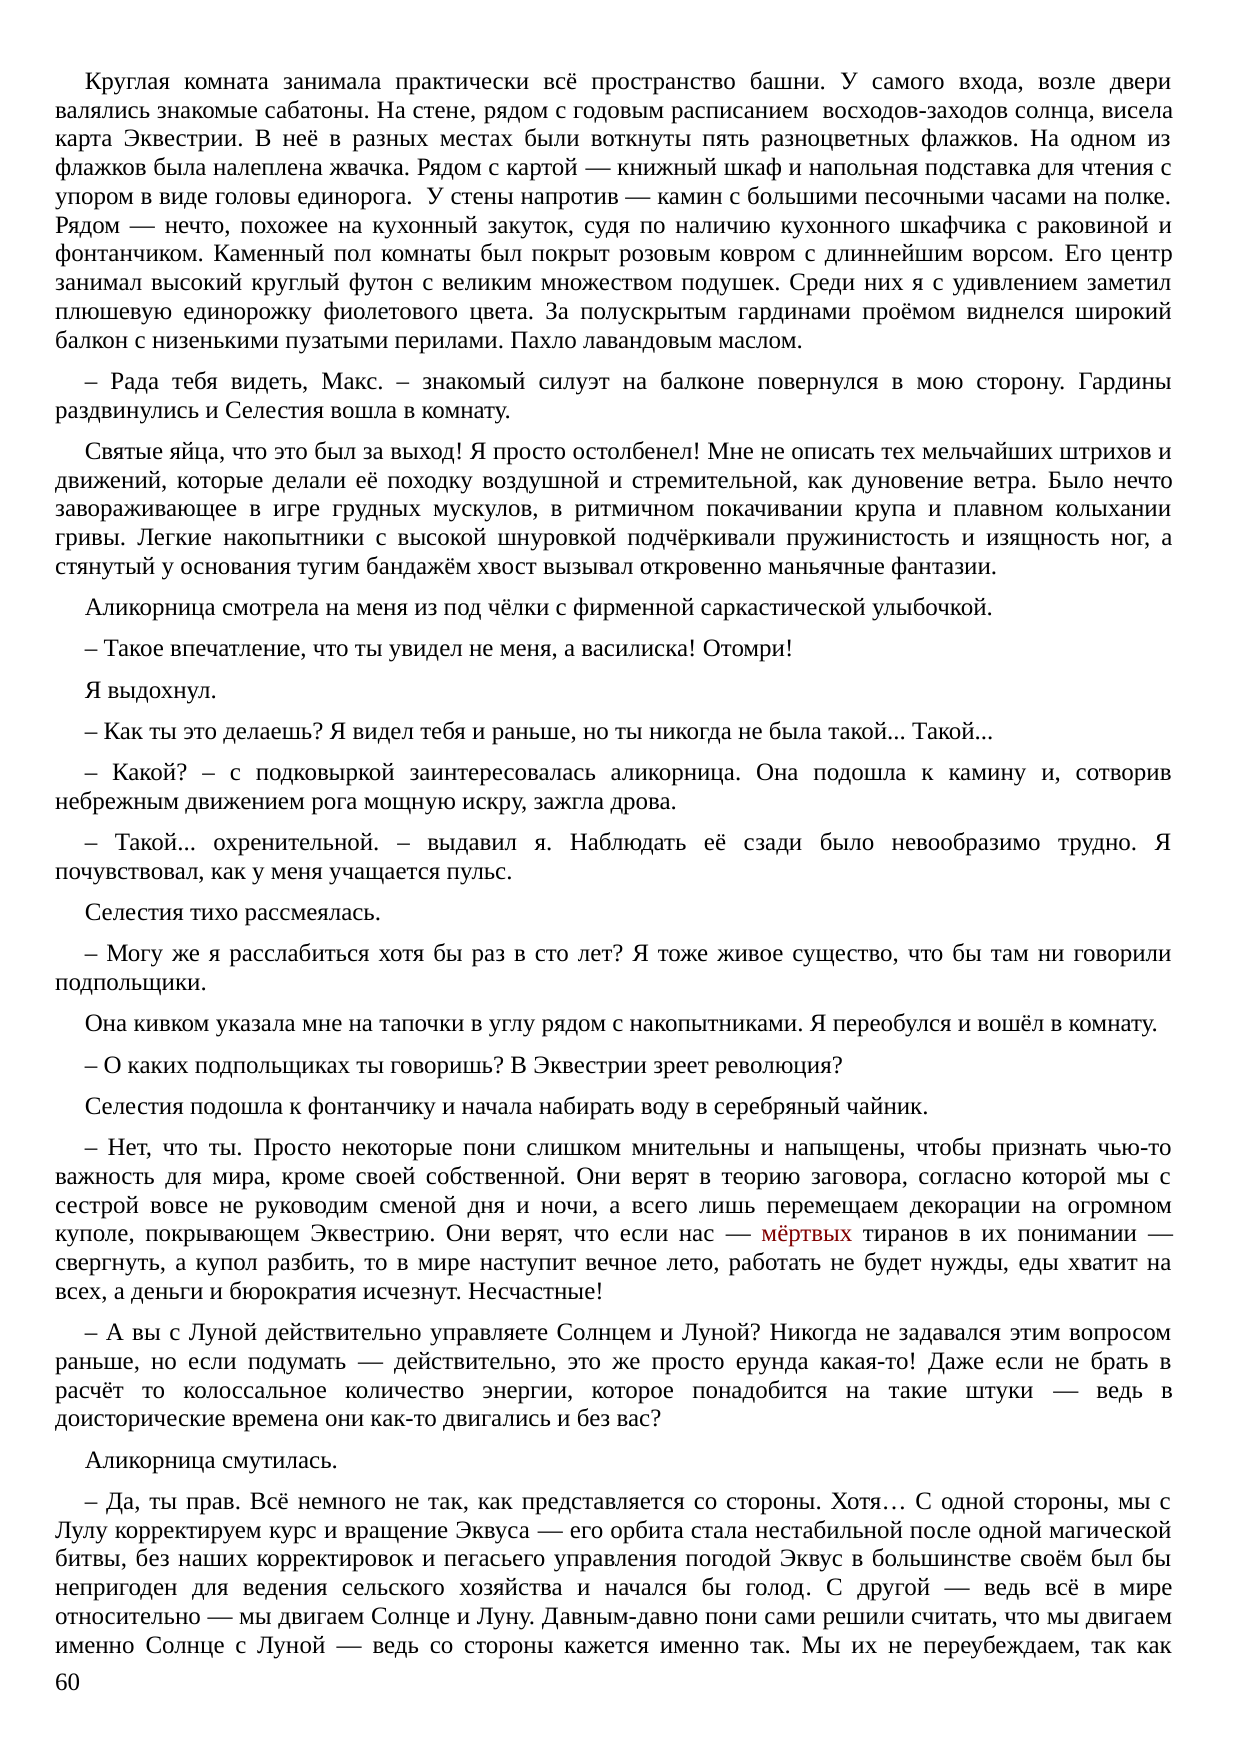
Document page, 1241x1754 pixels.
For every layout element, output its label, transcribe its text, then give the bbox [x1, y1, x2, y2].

text – Да, ты прав. Всё немного не так, как представляется со стороны. Хотя… С одной стороны, мы с Лулу корректируем курс и вращение Эквуса — его орбита стала нестабильной после одной магической битвы, без наших корректировок и пегасьего управления погодой Эквус в большинстве своём был бы непригоден для ведения сельского хозяйства и начался бы голод. С другой — ведь всё в мире относительно — мы двигаем Солнце и Луну. Давным-давно пони сами решили считать, что мы двигаем именно Солнце с Луной — ведь со стороны кажется именно так. Мы их не переубеждаем, так как [55, 1486, 1173, 1658]
text – Какой? – с подковыркой заинтересовалась аликорница. Она подошла к камину и, сотворив небрежным движением рога мощную искру, зажгла дрова. [55, 757, 1173, 815]
text – Нет, что ты. Просто некоторые пони слишком мнительны и напыщены, чтобы признать чью-то важность для мира, кроме своей собственной. Они верят в теорию заговора, согласно которой мы с сестрой вовсе не руководим сменой дня и ночи, а всего лишь перемещаем декорации на огромном куполе, покрывающем Эквестрию. Они верят, что если нас — мёртвых тиранов в их понимании — свергнуть, а купол разбить, то в мире наступит вечное лето, работать не будет нужды, еды хватит на всех, а деньги и бюрократия исчезнут. Несчастные! [55, 1132, 1173, 1305]
text – А вы с Луной действительно управляете Солнцем и Луной? Никогда не задавался этим вопросом раньше, но если подумать — действительно, это же просто ерунда какая-то! Даже если не брать в расчёт то колоссальное количество энергии, которое понадобится на такие штуки — ведь в доисторические времена они как-то двигались и без вас? [55, 1317, 1173, 1432]
text – О каких подпольщиках ты говоришь? В Эквестрии зреет революция? [55, 1050, 1173, 1078]
text – Такой... охренительной. – выдавил я. Наблюдать её сзади было невообразимо трудно. Я почувствовал, как у меня учащается пульс. [55, 827, 1173, 885]
text – Как ты это делаешь? Я видел тебя и раньше, но ты никогда не была такой... Такой... [55, 716, 1173, 745]
text Селестия подошла к фонтанчику и начала набирать воду в серебряный чайник. [55, 1091, 1173, 1120]
text Она кивком указала мне на тапочки в углу рядом с накопытниками. Я переобулся и вошёл в комнату. [55, 1008, 1173, 1037]
text Селестия тихо рассмеялась. [55, 897, 1173, 926]
text Я выдохнул. [55, 675, 1173, 703]
text – Такое впечатление, что ты увидел не меня, а василиска! Отомри! [55, 633, 1173, 662]
text – Могу же я расслабиться хотя бы раз в сто лет? Я тоже живое существо, что бы там ни говорили подпольщики. [55, 938, 1173, 996]
text Аликорница смотрела на меня из под чёлки с фирменной саркастической улыбочкой. [55, 592, 1173, 621]
text – Рада тебя видеть, Макс. – знакомый силуэт на балконе повернулся в мою сторону. Гардины раздвинулись и Селестия вошла в комнату. [55, 366, 1173, 423]
text Аликорница смутилась. [55, 1445, 1173, 1473]
text Святые яйца, что это был за выход! Я просто остолбенел! Мне не описать тех мельчайших штрихов и движений, которые делали её походку воздушной и стремительной, как дуновение ветра. Было нечто завораживающее в игре грудных мускулов, в ритмичном покачивании крупа и плавном колыхании гривы. Легкие накопытники с высокой шнуровкой подчёркивали пружинистость и изящность ног, а стянутый у основания тугим бандажём хвост вызывал откровенно маньячные фантазии. [55, 436, 1173, 580]
text Круглая комната занимала практически всё пространство башни. У самого входа, возле двери валялись знакомые сабатоны. На стене, рядом с годовым расписанием восходов-заходов солнца, висела карта Эквестрии. В неё в разных местах были воткнуты пять разноцветных флажков. На одном из флажков была налеплена жвачка. Рядом с картой — книжный шкаф и напольная подставка для чтения с упором в виде головы единорога. У стены напротив — камин с большими песочными часами на полке. Рядом — нечто, похожее на кухонный закуток, судя по наличию кухонного шкафчика с раковиной и фонтанчиком. Каменный пол комнаты был покрыт розовым ковром с длиннейшим ворсом. Его центр занимал высокий круглый футон с великим множеством подушек. Среди них я с удивлением заметил плюшевую единорожку фиолетового цвета. За полускрытым гардинами проёмом виднелся широкий балкон с низенькими пузатыми перилами. Пахло лавандовым маслом. [55, 66, 1173, 353]
